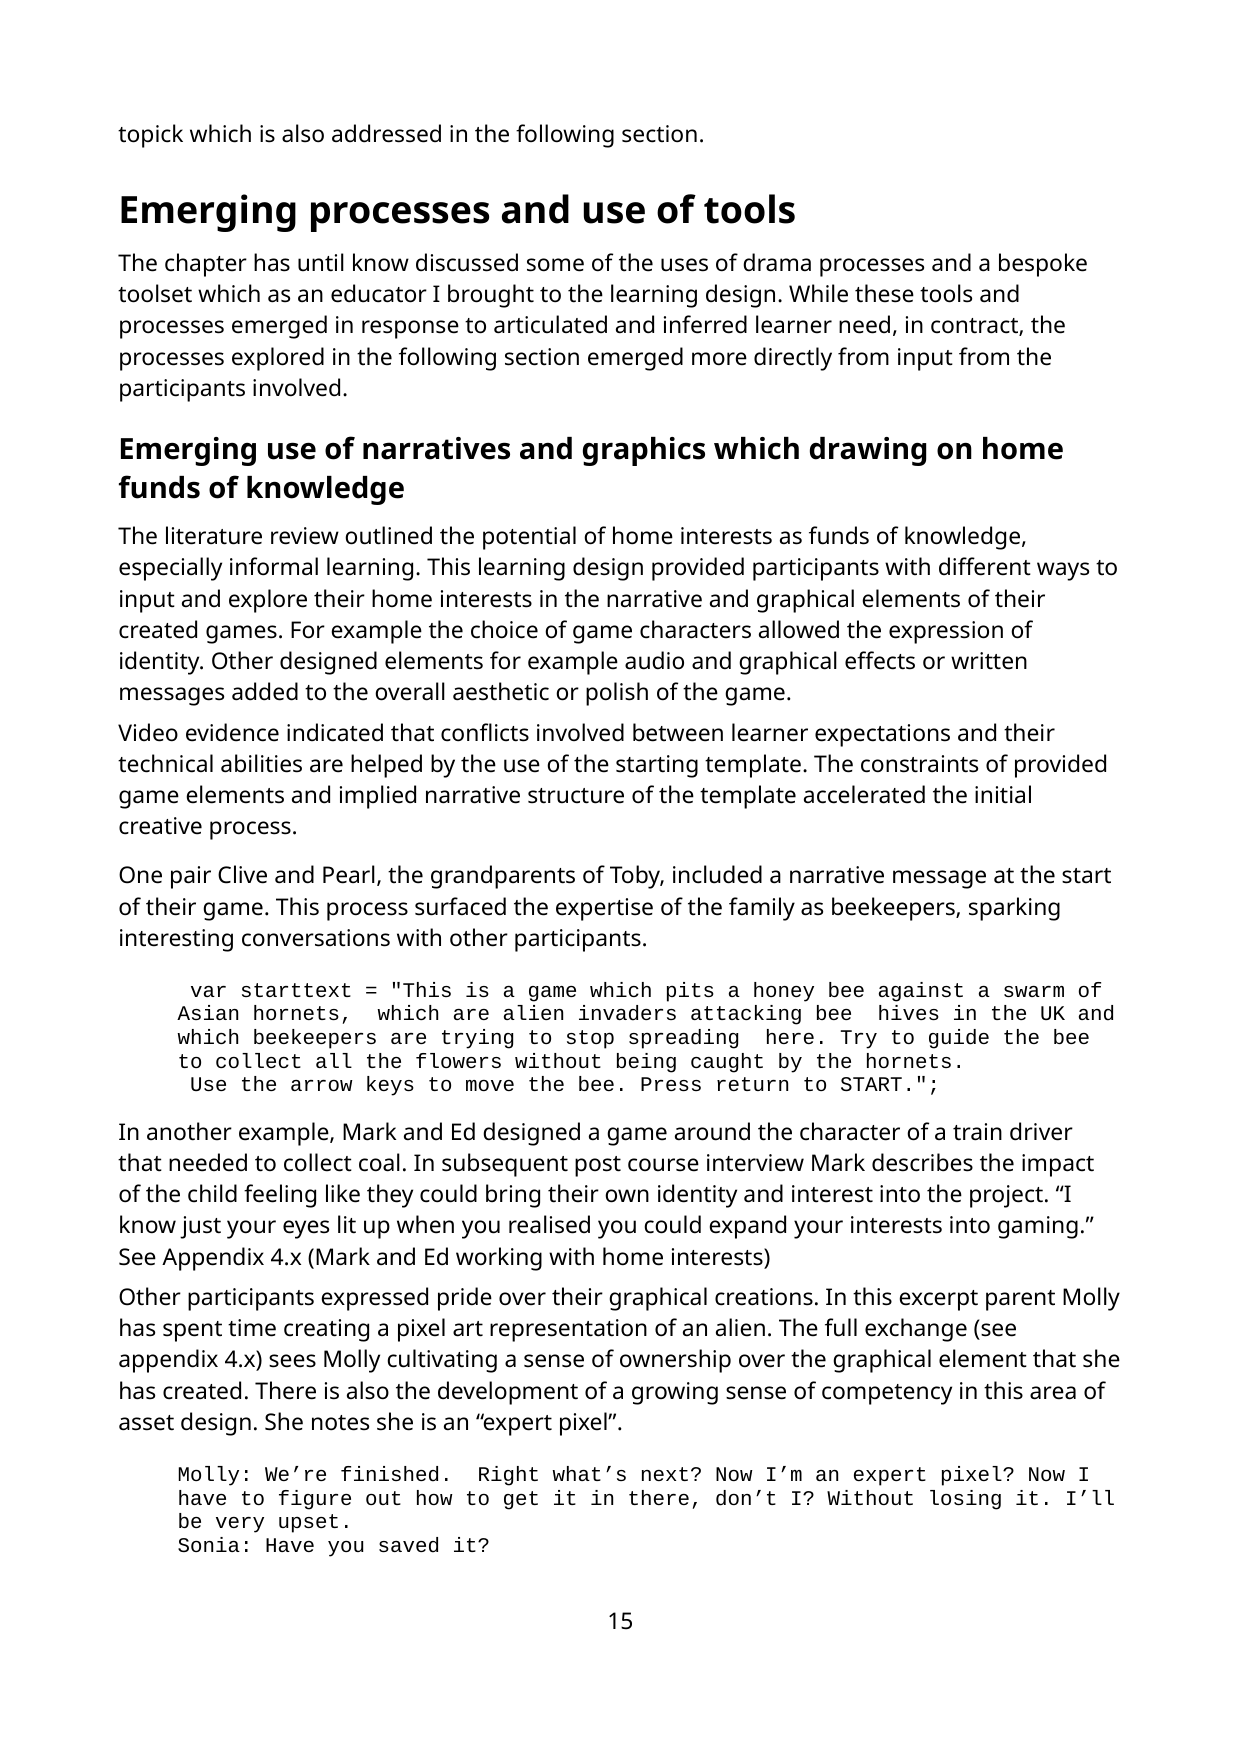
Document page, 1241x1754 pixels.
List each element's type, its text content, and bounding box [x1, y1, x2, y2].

text Video evidence indicated that conflicts involved between learner expectations and their technical abilities are helped by the use of the starting template. The constraints of provided game elements and implied narrative structure of the template accelerated the initial creative process. [118, 716, 1122, 841]
text The chapter has until know discussed some of the uses of drama processes and a bespoke toolset which as an educator I brought to the learning design. While these tools and processes emerged in response to articulated and inferred learner need, in contract, the processes explored in the following section emerged more directly from input from the participants involved. [118, 247, 1122, 403]
text The literature review outlined the potential of home interests as funds of knowledge, especially informal learning. This learning design provided participants with different ways to input and explore their home interests in the narrative and graphical elements of their created games. For example the choice of game characters allowed the expression of identity. Other designed elements for example audio and graphical effects or written messages added to the overall aesthetic or polish of the game. [118, 520, 1122, 707]
text Use the arrow keys to move the bee. Press return to START."; [177, 1074, 1122, 1098]
text Molly: We’re finished. Right what’s next? Now I’m an expert pixel? Now I have to figure out how to get it in there, don’t I? Without losing it. I’ll be very upset. [177, 1464, 1122, 1535]
text One pair Clive and Pearl, the grandparents of Toby, included a narrative message at the start of their game. This process surfaced the expertise of the family as beekeepers, sparking interesting conversations with other participants. [118, 859, 1122, 953]
text Sonia: Have you saved it? [177, 1535, 1122, 1558]
text Other participants expressed pride over their graphical creations. In this excerpt parent Molly has spent time creating a pixel art representation of an alien. The full exchange (see appendix 4.x) sees Molly cultivating a sense of ownership over the graphical element that she has created. There is also the development of a growing sense of competency in this area of asset design. She notes she is an “expert pixel”. [118, 1281, 1122, 1437]
subtitle Emerging processes and use of tools [118, 183, 1122, 234]
text topick which is also addressed in the following section. [118, 118, 1122, 149]
text In another example, Mark and Ed designed a game around the character of a train driver that needed to collect coal. In subsequent post course interview Mark describes the impact of the child feeling like they could bring their own identity and interest into the project. “I know just your eyes lit up when you realised you could expand your interests into gaming.” See Appendix 4.x (Mark and Ed working with home interests) [118, 1116, 1122, 1272]
text var starttext = "This is a game which pits a honey bee against a swarm of Asian hornets, which are alien invaders attacking bee hives in the UK and which beekeepers are trying to stop spreading here. Try to guide the bee to collect all the flowers without being caught by the hornets. [177, 980, 1122, 1074]
subtitle Emerging use of narratives and graphics which drawing on home funds of knowledge [118, 428, 1122, 507]
